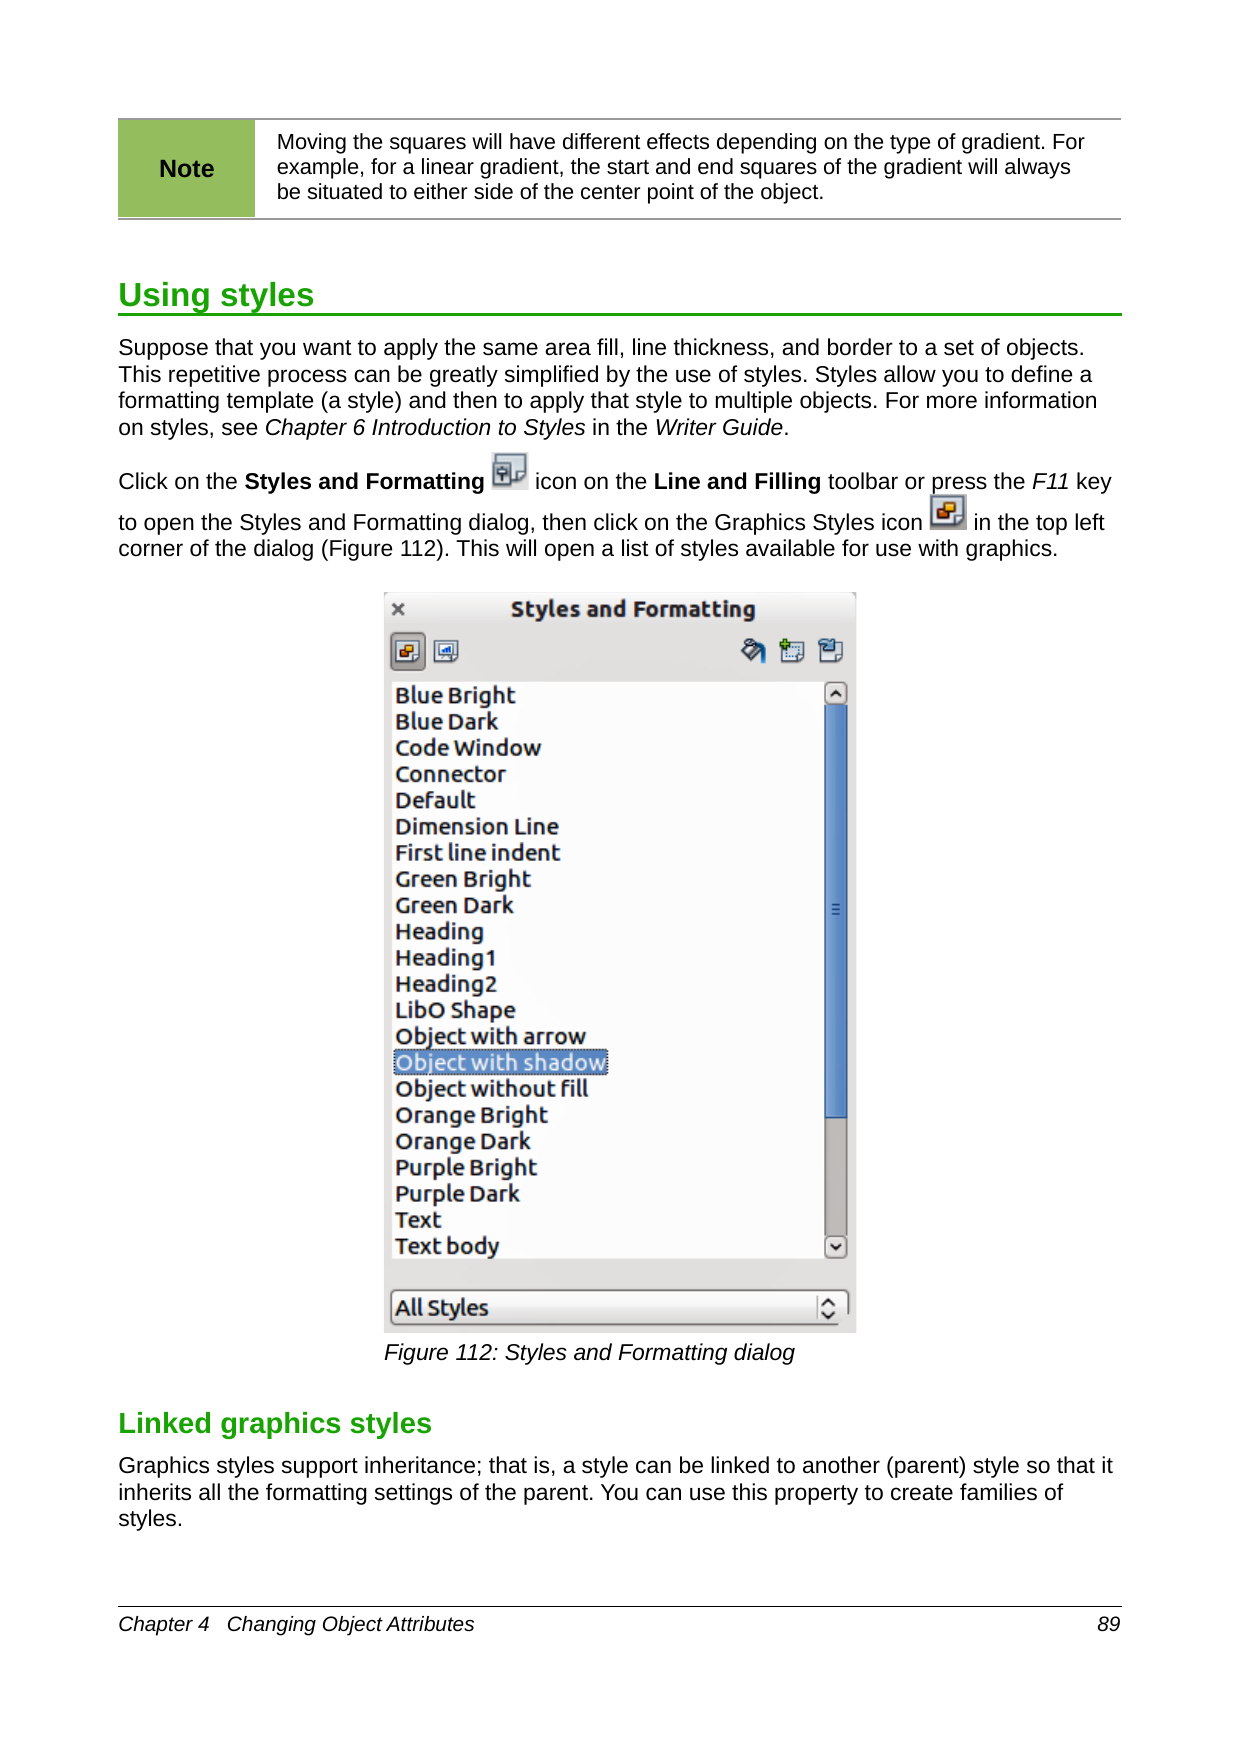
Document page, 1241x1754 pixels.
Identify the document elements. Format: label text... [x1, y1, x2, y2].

picture [491, 452, 529, 490]
subtitle Using styles [118, 275, 1122, 313]
picture [383, 592, 857, 1333]
text Graphics styles support inheritance; that is, a style can be linked to another (parent) style so that it inherits all the formatting settings of the parent. You can use this property to create families of styles. [118, 1452, 1122, 1531]
text Figure 112: Styles and Formatting dialog [384, 1339, 856, 1365]
text Suppose that you want to apply the same area fill, line thickness, and border to a set of objects. This repetitive process can be greatly simplified by the use of styles. Styles allow you to define a formatting template (a style) and then to apply that style to multiple objects. For more information on styles, see Chapter 6 Introduction to Styles in the Writer Guide. [118, 334, 1122, 440]
subtitle Linked graphics styles [118, 1406, 1122, 1440]
table_header Moving the squares will have different effects depending on the type of gradient. For example, for a linear gradient, the start and end squares of the gradient will always be situated to either side of the center point of the object. [255, 120, 1121, 217]
picture [929, 494, 967, 530]
table_header Note [118, 120, 255, 217]
text Click on the Styles and Formatting icon on the Line and Filling toolbar or press the F11 key to open the Styles and Formatting dialog, then click on the Graphics Styles icon in the top left corner of the dialog (Figure 112). This will open a list of styles available for use with graphics. [118, 452, 1122, 561]
